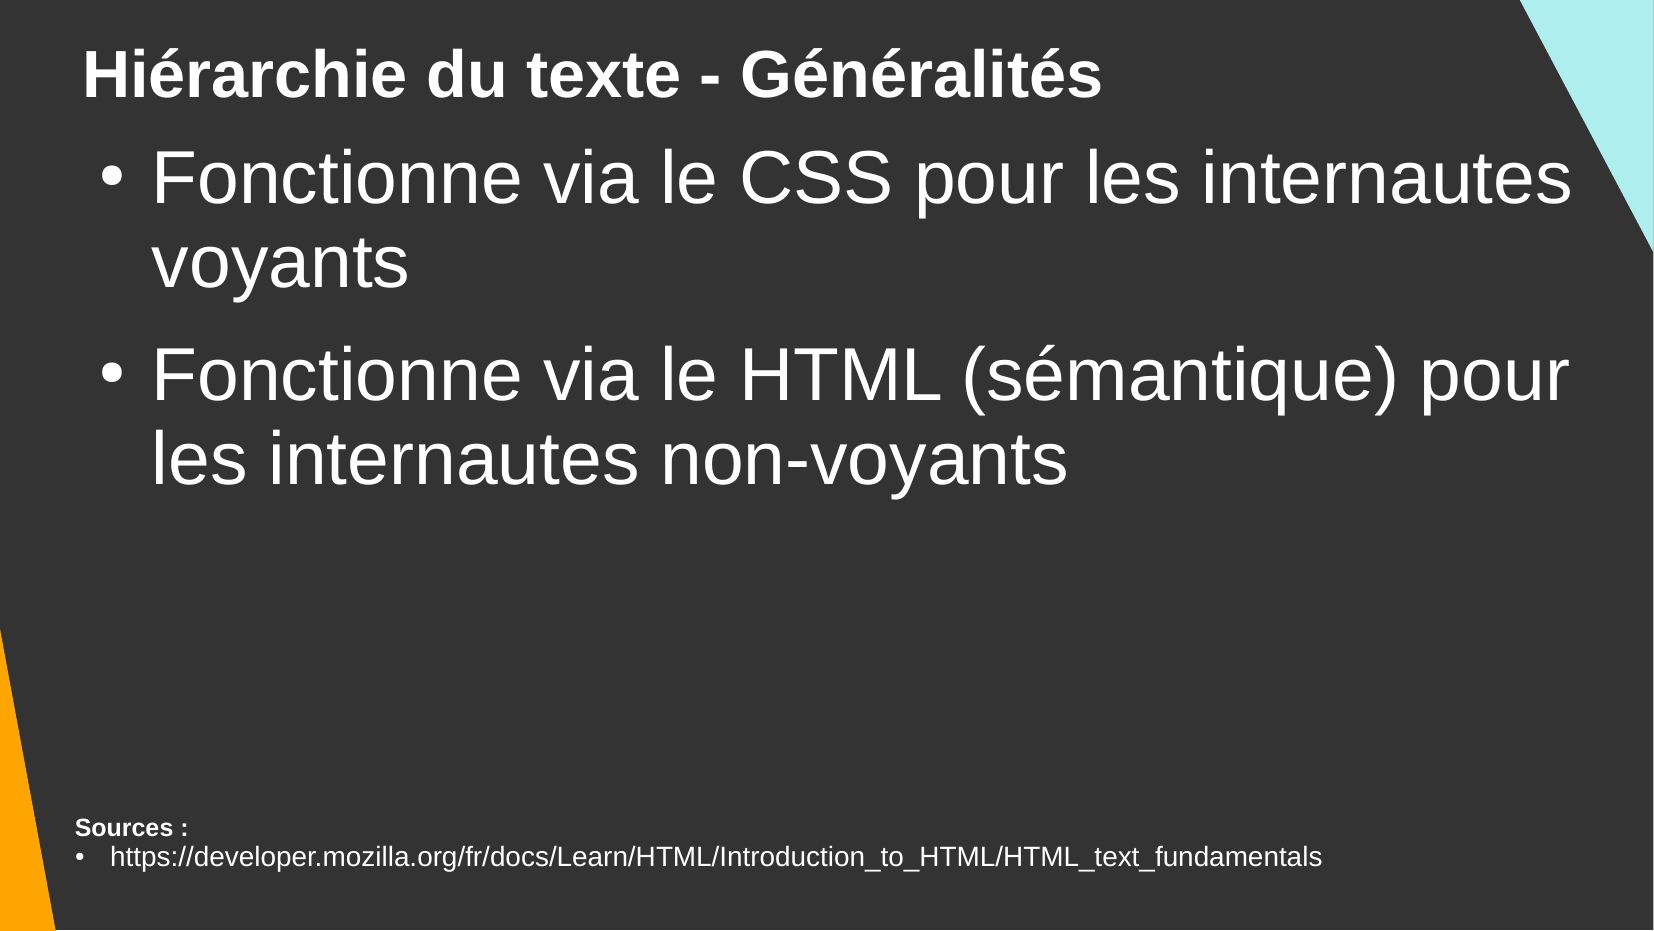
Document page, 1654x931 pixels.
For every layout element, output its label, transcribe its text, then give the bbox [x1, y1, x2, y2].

title Hiérarchie du texte - Généralités [82, 37, 1571, 114]
list Fonctionne via le CSS pour les internautes voyants Fonctionne via le HTML (sémantique) pour les internautes non-voyants [80, 135, 1605, 683]
text_box Sources : https://developer.mozilla.org/fr/docs/Learn/HTML/Introduction_to_HTML/HTML_text_fundamentals [60, 806, 1546, 905]
text_box [1519, 0, 1654, 254]
text_box [0, 628, 56, 931]
